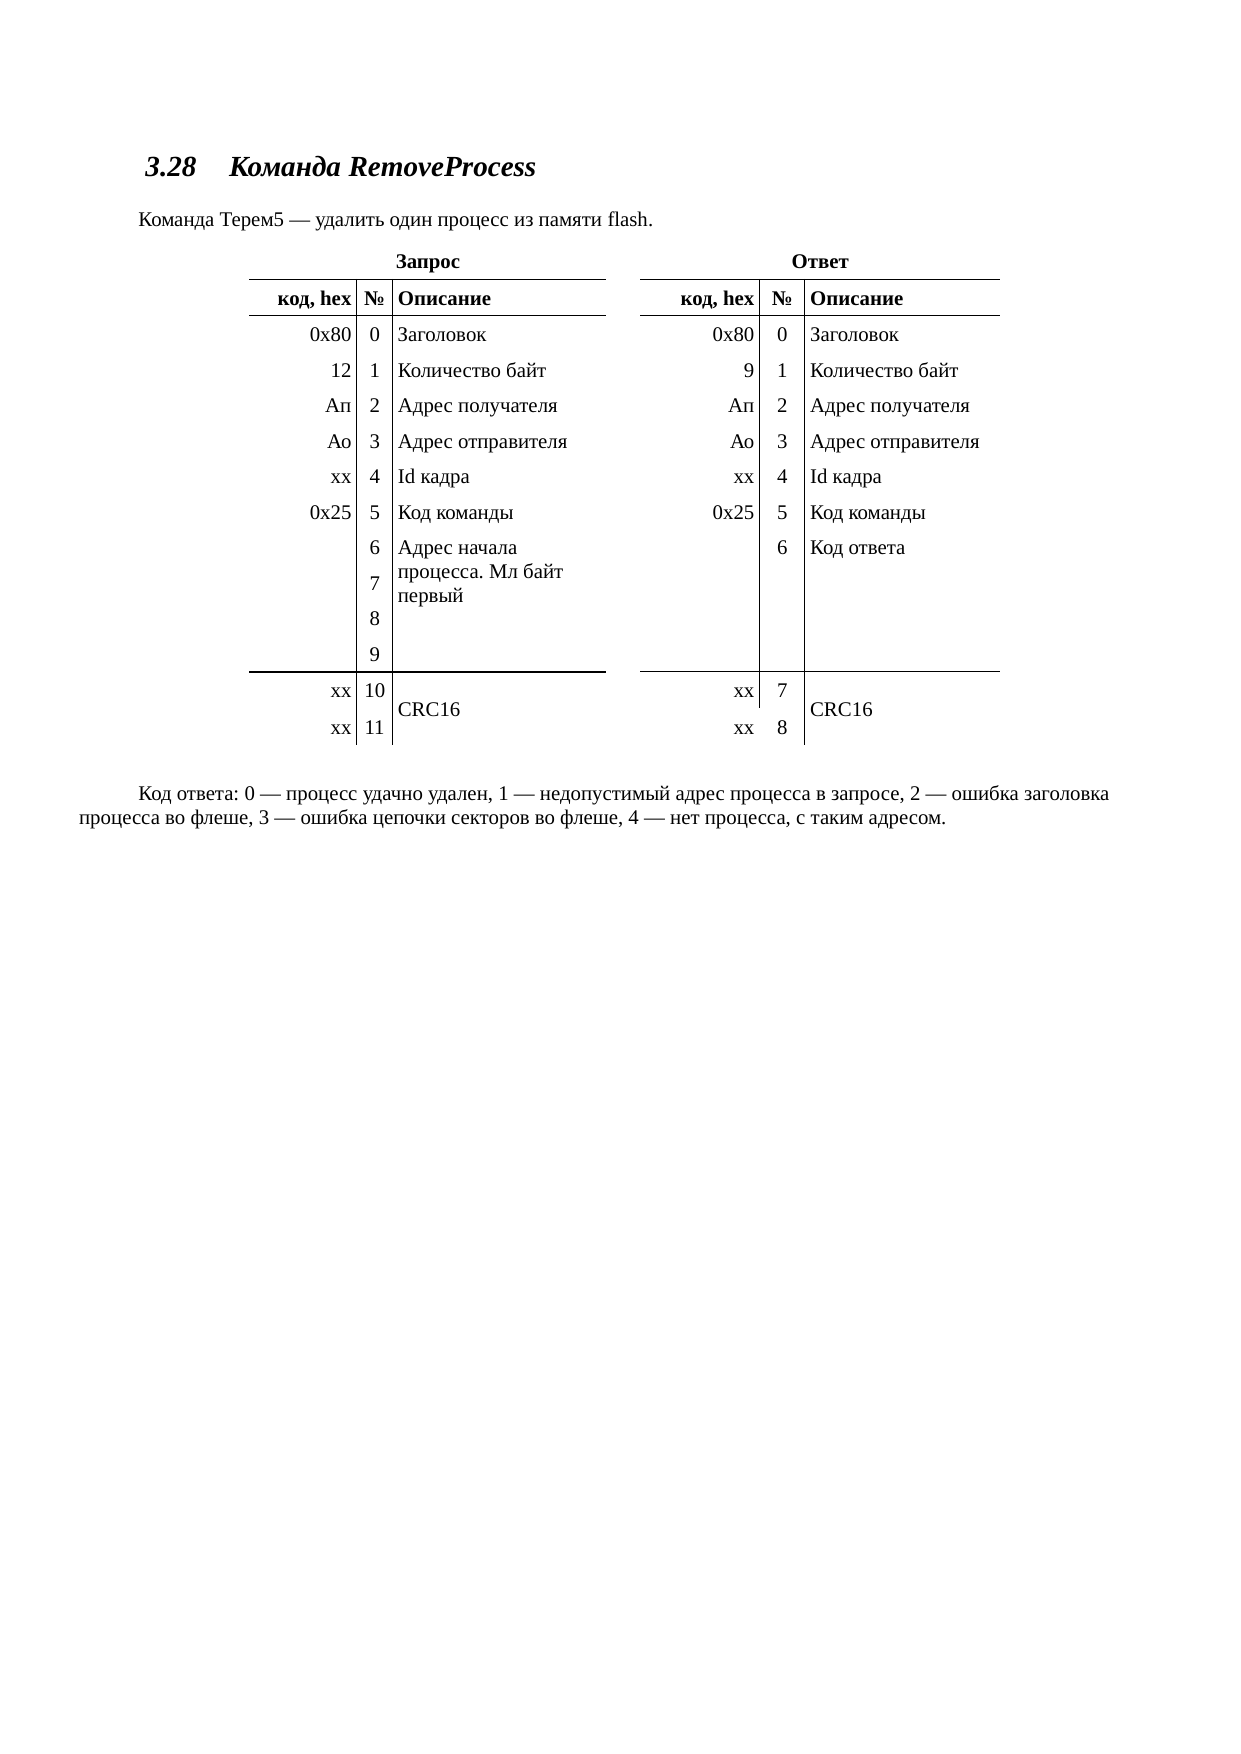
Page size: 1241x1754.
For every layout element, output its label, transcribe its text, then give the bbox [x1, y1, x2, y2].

table_header [606, 243, 640, 279]
table_cell [606, 600, 640, 636]
table_cell [249, 565, 356, 600]
table_cell [606, 423, 640, 458]
table_cell 0 [760, 316, 804, 352]
table_cell 5 [760, 494, 804, 529]
table_header Ответ [640, 243, 1000, 279]
table_cell Адрес получателя [805, 387, 1000, 423]
table_cell [606, 352, 640, 387]
table_cell [640, 529, 759, 565]
table_cell xx [249, 458, 356, 494]
table_cell № [357, 280, 392, 315]
table_cell [760, 565, 804, 600]
table_cell 9 [357, 636, 392, 671]
table_cell Ап [249, 387, 356, 423]
table_cell код, hex [249, 280, 356, 315]
table_cell [606, 708, 640, 744]
table_cell 2 [760, 387, 804, 423]
table_cell [606, 529, 640, 565]
table_cell Количество байт [393, 352, 606, 387]
table_cell Ао [249, 423, 356, 458]
table_cell Ап [640, 387, 759, 423]
table_cell [606, 458, 640, 494]
table_cell 12 [249, 352, 356, 387]
table_cell Код команды [393, 494, 606, 529]
table_cell xx [640, 672, 759, 708]
table_cell 7 [357, 565, 392, 600]
table_cell xx [249, 708, 356, 744]
table_cell 0 [357, 316, 392, 352]
table_cell 1 [357, 352, 392, 387]
table_cell Описание [805, 280, 1000, 315]
table_cell Id кадра [805, 458, 1000, 494]
table_cell 4 [760, 458, 804, 494]
table_cell [606, 671, 640, 708]
table_cell Адрес отправителя [805, 423, 1000, 458]
table_cell Код ответа [805, 529, 1000, 565]
table_cell Id кадра [393, 458, 606, 494]
table_cell 5 [357, 494, 392, 529]
table_cell Заголовок [805, 316, 1000, 352]
table_cell [606, 279, 640, 315]
table_cell Количество байт [805, 352, 1000, 387]
table_cell 7 [760, 672, 804, 708]
table_cell [606, 387, 640, 423]
table_cell 2 [357, 387, 392, 423]
table_cell 0x80 [249, 316, 356, 352]
table_cell 11 [357, 708, 392, 744]
table_cell 1 [760, 352, 804, 387]
table_cell xx [249, 673, 356, 708]
table_cell [606, 565, 640, 600]
table_cell [249, 600, 356, 636]
table_cell 4 [357, 458, 392, 494]
table_cell 8 [357, 600, 392, 636]
table_cell xx [640, 458, 759, 494]
table_cell [606, 636, 640, 671]
table_cell 0x25 [249, 494, 356, 529]
table_cell xx [640, 708, 760, 744]
table_cell Код команды [805, 494, 1000, 529]
table_cell 6 [357, 529, 392, 565]
table_cell 10 [357, 673, 392, 708]
table_cell Заголовок [393, 316, 606, 352]
table_cell Адрес начала процесса. Мл байт первый [393, 529, 606, 671]
table_cell [606, 494, 640, 529]
subtitle Команда RemoveProcess [108, 149, 1187, 182]
table_cell 3 [760, 423, 804, 458]
table_cell [760, 636, 804, 671]
table_cell 0x80 [640, 316, 759, 352]
table_cell CRC16 [805, 672, 1000, 744]
table_cell Ао [640, 423, 759, 458]
table_header Запрос [249, 243, 606, 279]
text Код ответа: 0 — процесс удачно удален, 1 — недопустимый адрес процесса в запросе, 2 — ошибка заголовка процесса во флеше, 3 — ошибка цепочки секторов во флеше, 4 — нет процесса, с таким адресом. [79, 781, 1187, 829]
table_cell [640, 636, 759, 671]
table_cell [760, 600, 804, 636]
table_cell 3 [357, 423, 392, 458]
table_cell [249, 636, 356, 671]
table_cell 0x25 [640, 494, 759, 529]
table_cell [805, 600, 1000, 636]
table_cell 6 [760, 529, 804, 565]
table_cell 8 [760, 708, 804, 744]
table_cell Адрес получателя [393, 387, 606, 423]
table_cell CRC16 [393, 673, 606, 744]
table_cell [640, 600, 759, 636]
table_cell № [760, 280, 804, 315]
table_cell [640, 565, 759, 600]
table_cell [805, 565, 1000, 600]
table_cell 9 [640, 352, 759, 387]
table_cell Описание [393, 280, 606, 315]
table_cell [805, 636, 1000, 671]
table_cell код, hex [640, 280, 759, 315]
text Команда Терем5 — удалить один процесс из памяти flash. [79, 207, 1187, 231]
table_cell [606, 315, 640, 352]
table_cell Адрес отправителя [393, 423, 606, 458]
table_cell [249, 529, 356, 565]
